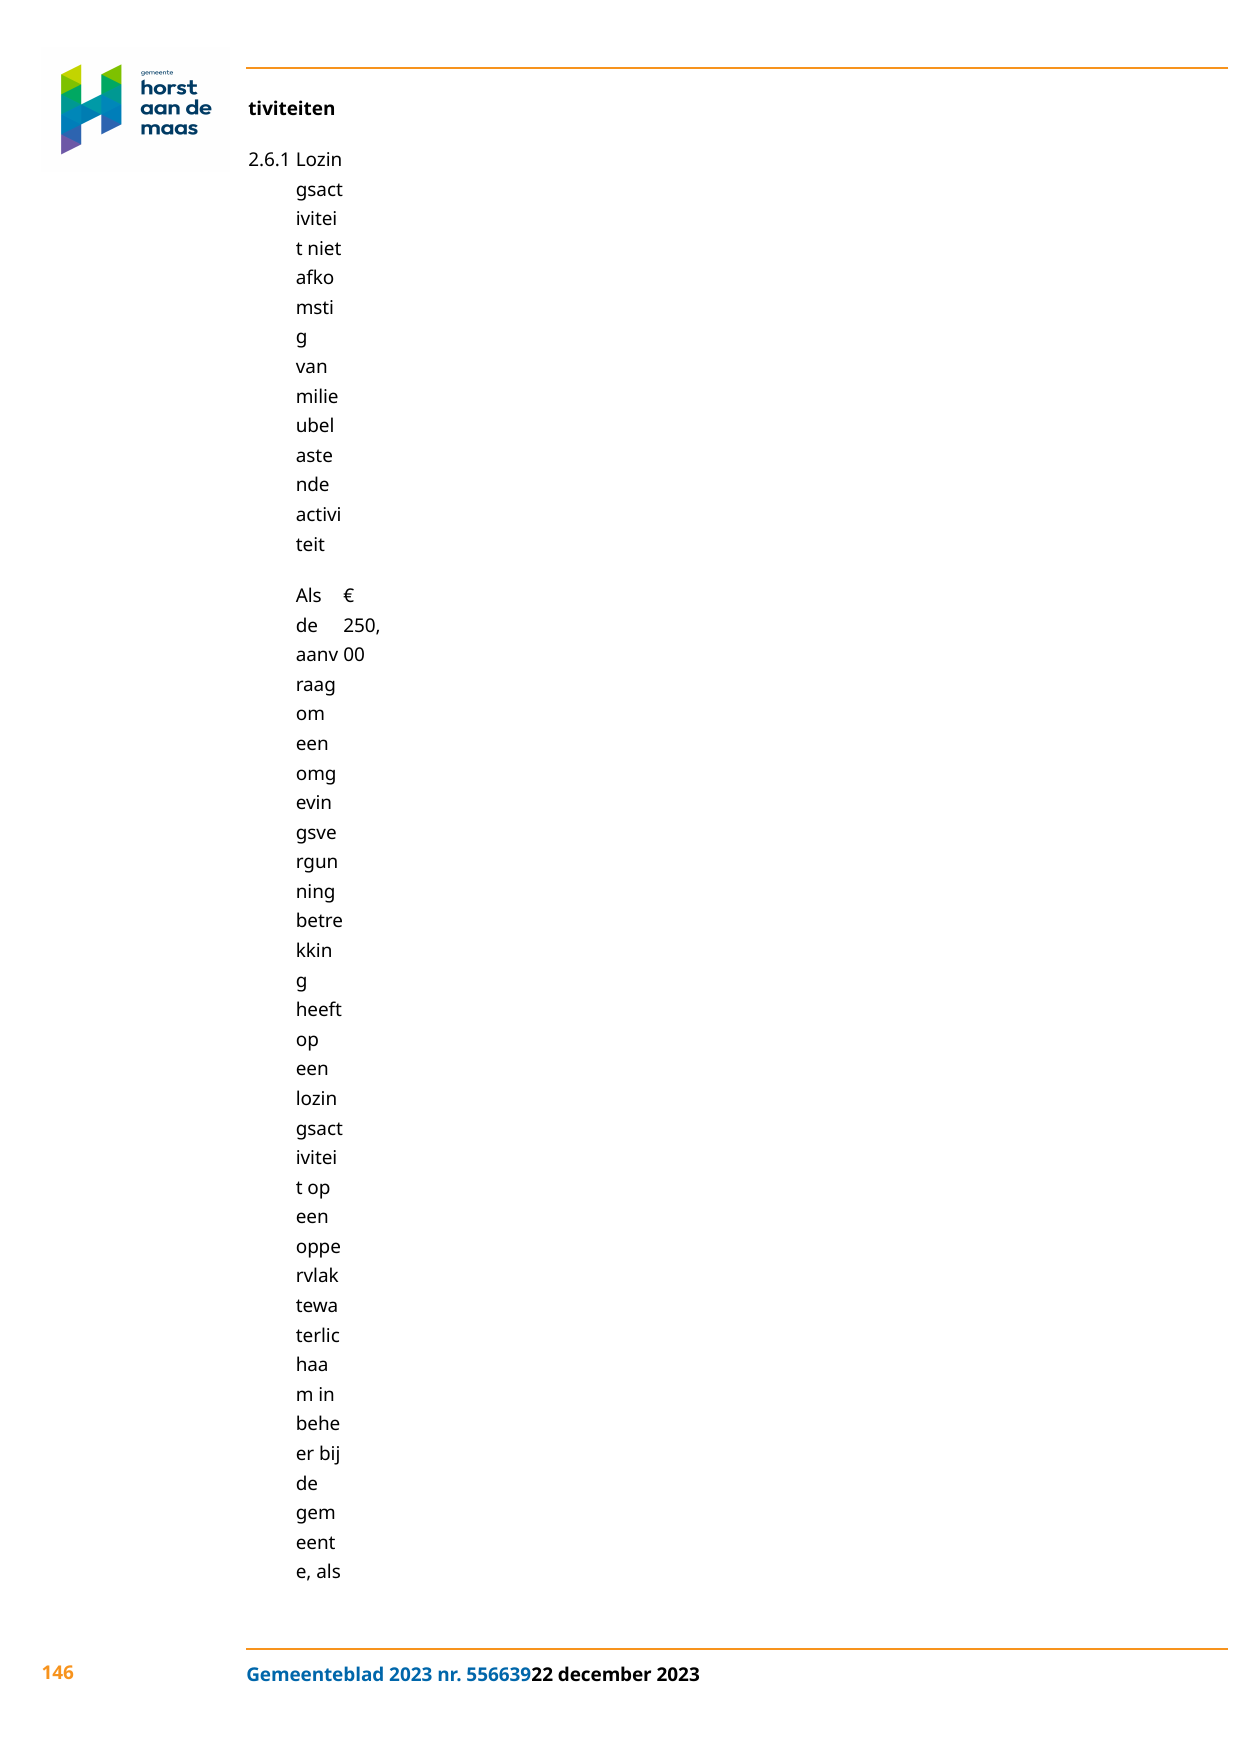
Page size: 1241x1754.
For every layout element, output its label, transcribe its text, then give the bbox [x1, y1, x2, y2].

table_cell [248, 557, 296, 582]
table_cell € 250,00 [343, 582, 391, 1584]
table_cell [248, 121, 296, 146]
table_cell [343, 146, 391, 557]
picture [41, 47, 231, 172]
table_cell [296, 557, 343, 582]
table_cell [343, 95, 391, 121]
table_cell [248, 582, 296, 1584]
table_cell [343, 557, 391, 582]
table_cell Lozingsactiviteit niet afkomstig van milieubelastende activiteit [296, 146, 343, 557]
table_cell [296, 121, 343, 146]
table_cell tiviteiten [248, 95, 343, 121]
table_cell 2.6.1 [248, 146, 296, 557]
table_cell Als de aanvraag om een omgevingsvergunning betrekking heeft op een lozingsactiviteit op een oppervlaktewaterlichaam in beheer bij de gemeente, als [296, 582, 343, 1584]
table_cell [343, 121, 391, 146]
